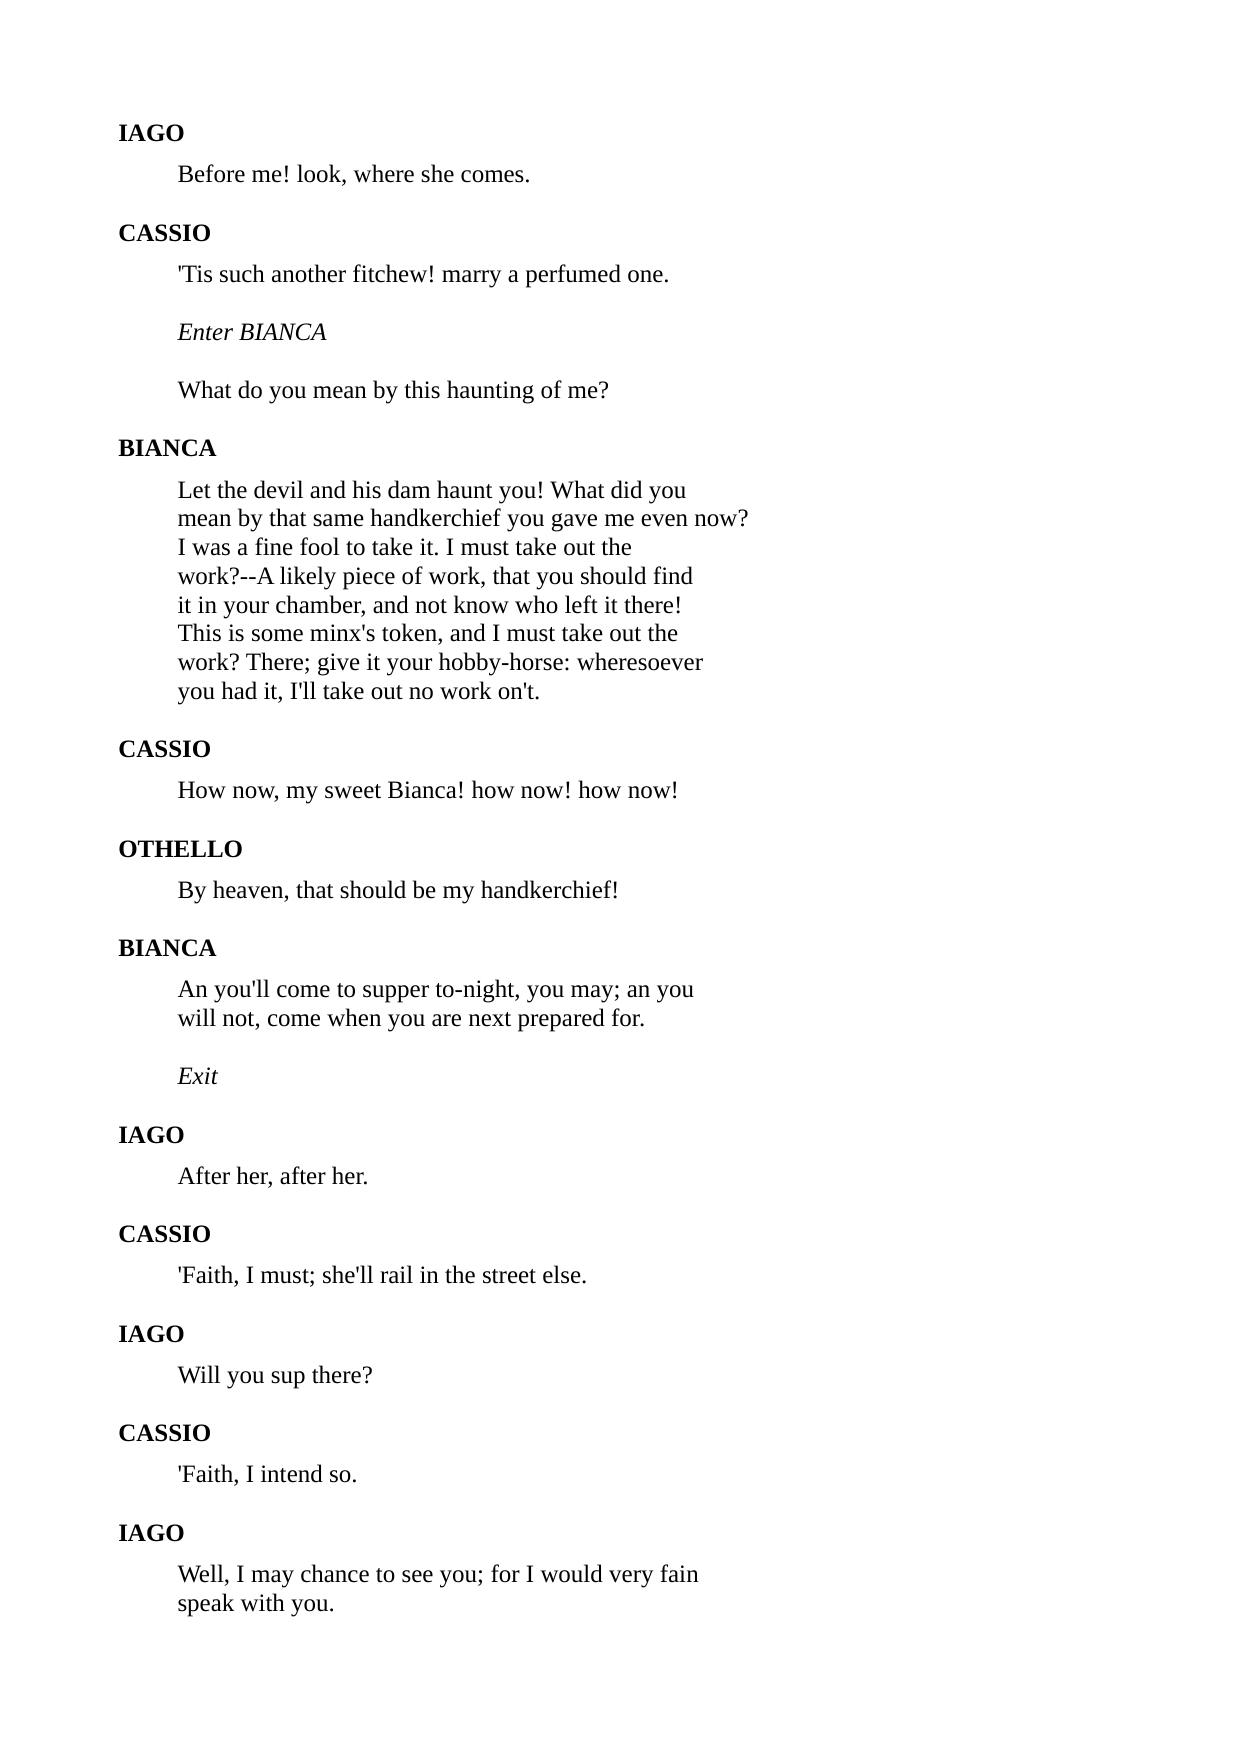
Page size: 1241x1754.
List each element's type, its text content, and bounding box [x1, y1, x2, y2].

text OTHELLO [118, 834, 1122, 862]
text CASSIO [118, 1418, 1122, 1447]
text After her, after her. [177, 1161, 1063, 1190]
text Exit [177, 1061, 1063, 1090]
text CASSIO [118, 218, 1122, 246]
text What do you mean by this haunting of me? [177, 375, 1063, 404]
text Will you sup there? [177, 1360, 1063, 1389]
text IAGO [118, 1319, 1122, 1347]
text BIANCA [118, 433, 1122, 462]
text How now, my sweet Bianca! how now! how now! [177, 776, 1063, 804]
text Let the devil and his dam haunt you! What did you mean by that same handkerchief you gave me even now? I was a fine fool to take it. I must take out the work?--A likely piece of work, that you should find it in your chamber, and not know who left it there! This is some minx's token, and I must take out the work? There; give it your hobby-horse: wheresoever you had it, I'll take out no work on't. [177, 475, 1063, 705]
text 'Faith, I intend so. [177, 1459, 1063, 1488]
text CASSIO [118, 734, 1122, 763]
text Before me! look, where she comes. [177, 159, 1063, 188]
text IAGO [118, 1120, 1122, 1148]
text Well, I may chance to see you; for I would very fain speak with you. [177, 1559, 1063, 1616]
text CASSIO [118, 1219, 1122, 1248]
text By heaven, that should be my handkerchief! [177, 875, 1063, 904]
text 'Tis such another fitchew! marry a perfumed one. [177, 259, 1063, 288]
text IAGO [118, 118, 1122, 147]
text IAGO [118, 1518, 1122, 1546]
text Enter BIANCA [177, 317, 1063, 346]
text An you'll come to supper to-night, you may; an you will not, come when you are next prepared for. [177, 974, 1063, 1032]
text BIANCA [118, 933, 1122, 962]
text 'Faith, I must; she'll rail in the street else. [177, 1260, 1063, 1289]
